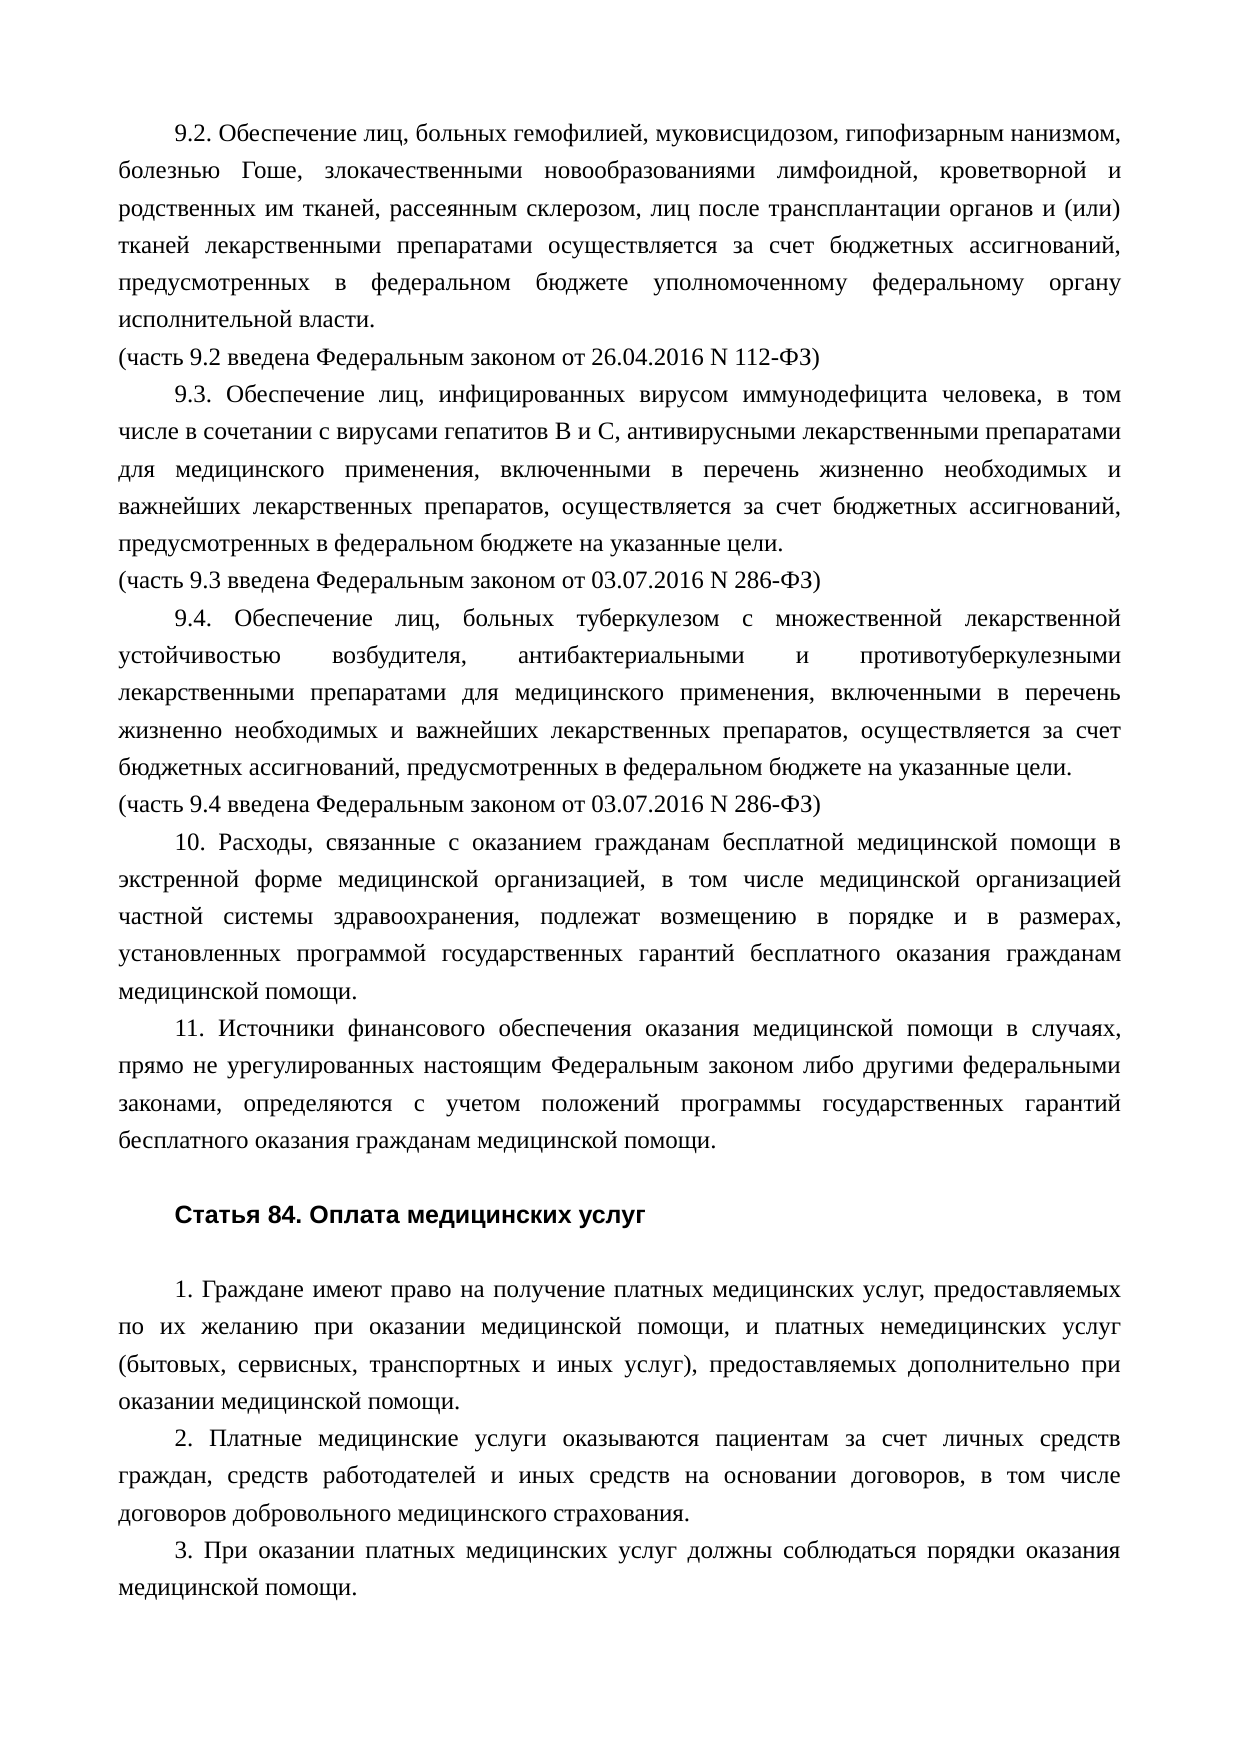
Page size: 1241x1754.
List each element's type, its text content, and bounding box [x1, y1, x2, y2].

text 9.3. Обеспечение лиц, инфицированных вирусом иммунодефицита человека, в том числе в сочетании с вирусами гепатитов B и C, антивирусными лекарственными препаратами для медицинского применения, включенными в перечень жизненно необходимых и важнейших лекарственных препаратов, осуществляется за счет бюджетных ассигнований, предусмотренных в федеральном бюджете на указанные цели. [118, 379, 1122, 557]
text (часть 9.4 введена Федеральным законом от 03.07.2016 N 286-ФЗ) [118, 789, 1122, 818]
text (часть 9.3 введена Федеральным законом от 03.07.2016 N 286-ФЗ) [118, 566, 1122, 594]
text 1. Граждане имеют право на получение платных медицинских услуг, предоставляемых по их желанию при оказании медицинской помощи, и платных немедицинских услуг (бытовых, сервисных, транспортных и иных услуг), предоставляемых дополнительно при оказании медицинской помощи. [118, 1274, 1122, 1415]
text (часть 9.2 введена Федеральным законом от 26.04.2016 N 112-ФЗ) [118, 342, 1122, 371]
text 2. Платные медицинские услуги оказываются пациентам за счет личных средств граждан, средств работодателей и иных средств на основании договоров, в том числе договоров добровольного медицинского страхования. [118, 1423, 1122, 1527]
text 9.2. Обеспечение лиц, больных гемофилией, муковисцидозом, гипофизарным нанизмом, болезнью Гоше, злокачественными новообразованиями лимфоидной, кроветворной и родственных им тканей, рассеянным склерозом, лиц после трансплантации органов и (или) тканей лекарственными препаратами осуществляется за счет бюджетных ассигнований, предусмотренных в федеральном бюджете уполномоченному федеральному органу исполнительной власти. [118, 118, 1122, 333]
text 11. Источники финансового обеспечения оказания медицинской помощи в случаях, прямо не урегулированных настоящим Федеральным законом либо другими федеральными законами, определяются с учетом положений программы государственных гарантий бесплатного оказания гражданам медицинской помощи. [118, 1013, 1122, 1154]
text Статья 84. Оплата медицинских услуг [118, 1199, 1122, 1228]
text 3. При оказании платных медицинских услуг должны соблюдаться порядки оказания медицинской помощи. [118, 1535, 1122, 1601]
text 10. Расходы, связанные с оказанием гражданам бесплатной медицинской помощи в экстренной форме медицинской организацией, в том числе медицинской организацией частной системы здравоохранения, подлежат возмещению в порядке и в размерах, установленных программой государственных гарантий бесплатного оказания гражданам медицинской помощи. [118, 827, 1122, 1004]
text 9.4. Обеспечение лиц, больных туберкулезом с множественной лекарственной устойчивостью возбудителя, антибактериальными и противотуберкулезными лекарственными препаратами для медицинского применения, включенными в перечень жизненно необходимых и важнейших лекарственных препаратов, осуществляется за счет бюджетных ассигнований, предусмотренных в федеральном бюджете на указанные цели. [118, 603, 1122, 781]
